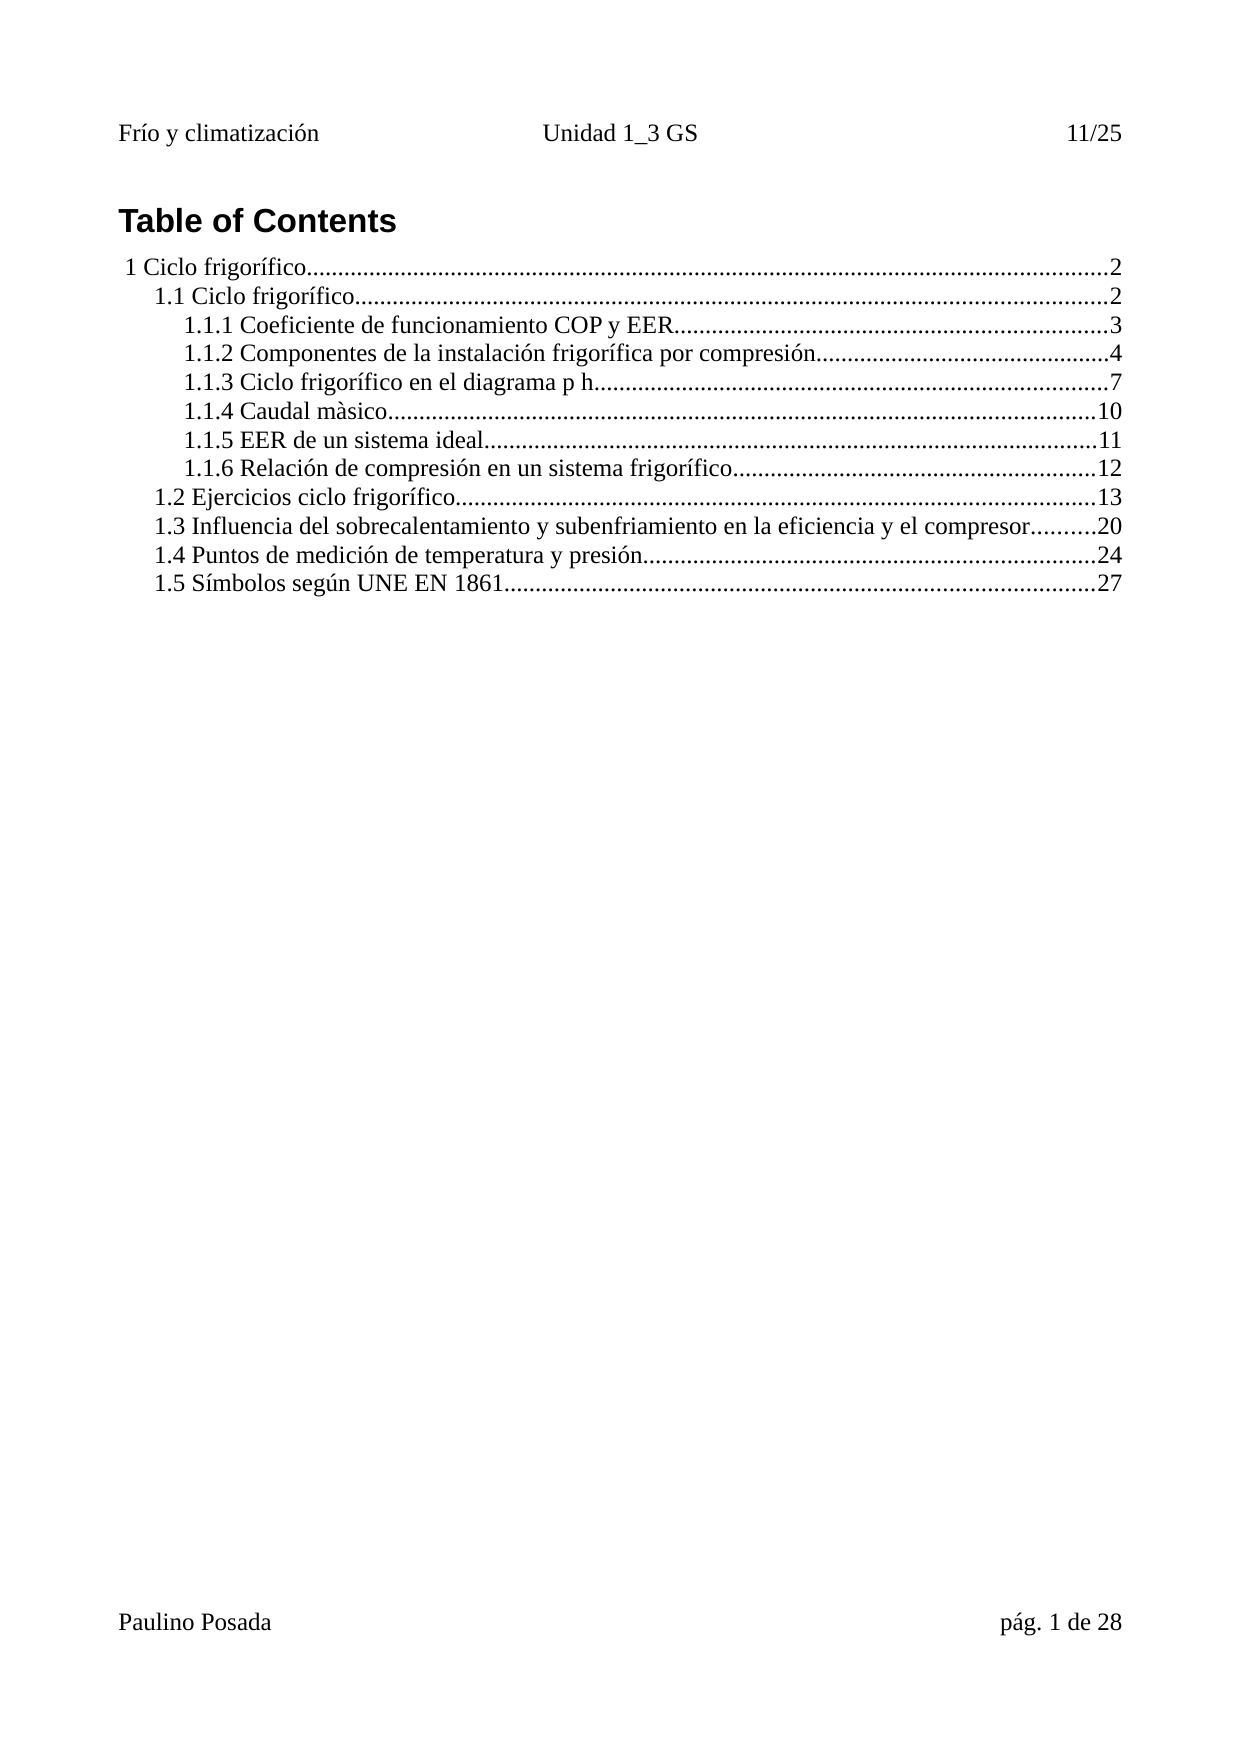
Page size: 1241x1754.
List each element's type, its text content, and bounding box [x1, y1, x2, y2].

text 1.2 Ejercicios ciclo frigorífico 13 [148, 482, 1122, 511]
text 1.1.3 Ciclo frigorífico en el diagrama p h 7 [177, 367, 1122, 396]
text 1.4 Puntos de medición de temperatura y presión 24 [148, 540, 1122, 568]
text 1.1.4 Caudal màsico 10 [177, 396, 1122, 425]
text 1.1.2 Componentes de la instalación frigorífica por compresión 4 [177, 338, 1122, 367]
text 1.5 Símbolos según UNE EN 1861 27 [148, 568, 1122, 597]
text 1.1.5 EER de un sistema ideal 11 [177, 425, 1122, 453]
subtitle Table of Contents [118, 201, 1122, 240]
text 1.1 Ciclo frigorífico 2 [148, 281, 1122, 310]
text 1.3 Influencia del sobrecalentamiento y subenfriamiento en la eficiencia y el compresor 20 [148, 511, 1122, 540]
text 1.1.6 Relación de compresión en un sistema frigorífico 12 [177, 453, 1122, 482]
text 1 Ciclo frigorífico 2 [118, 252, 1122, 281]
text 1.1.1 Coeficiente de funcionamiento COP y EER 3 [177, 310, 1122, 338]
